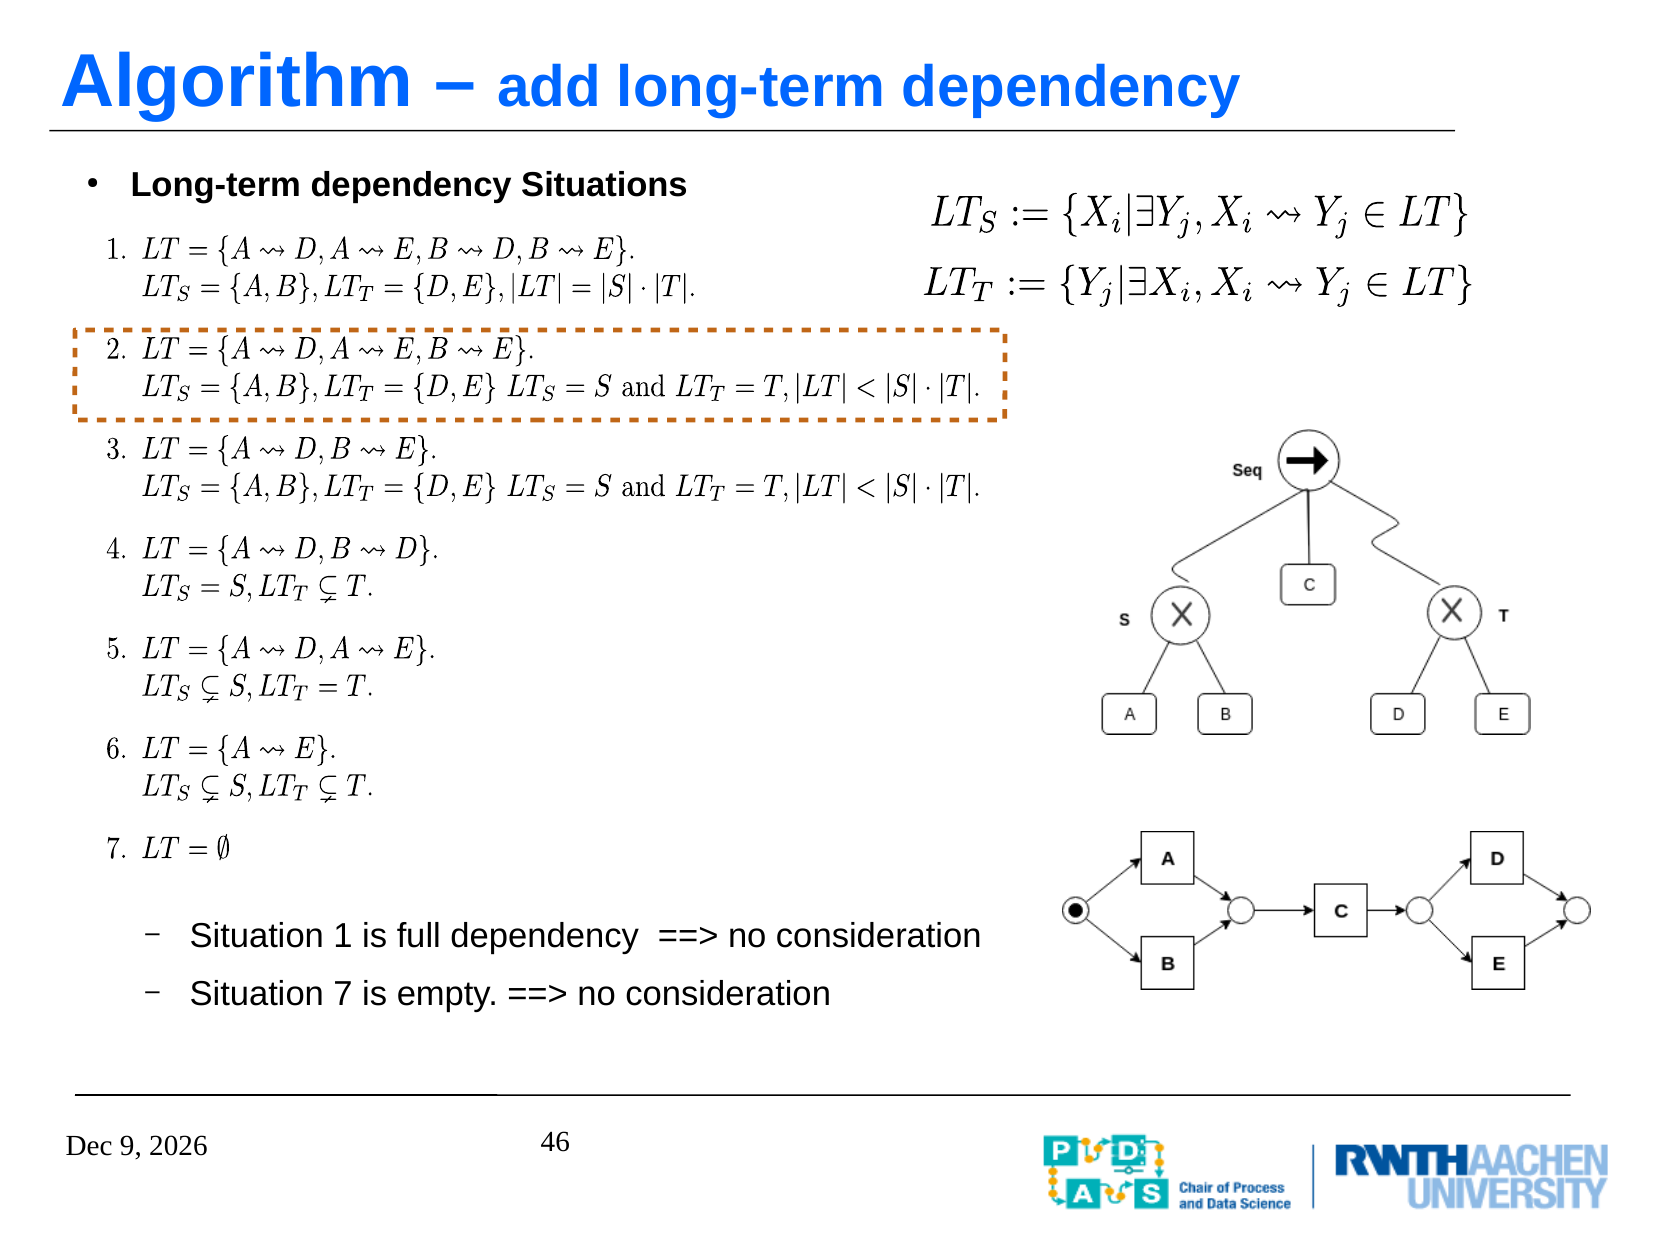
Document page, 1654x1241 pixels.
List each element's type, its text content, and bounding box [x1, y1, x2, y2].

list Long-term dependency Situations Situation 1 is full dependency ==> no consideration Situation 7 is empty. ==> no consideration [71, 165, 1006, 1021]
picture [1005, 1090, 1647, 1241]
picture [1062, 831, 1591, 991]
picture [1095, 429, 1531, 736]
text_box [106, 192, 1475, 861]
title Algorithm – add long-term dependency [60, 30, 1549, 131]
